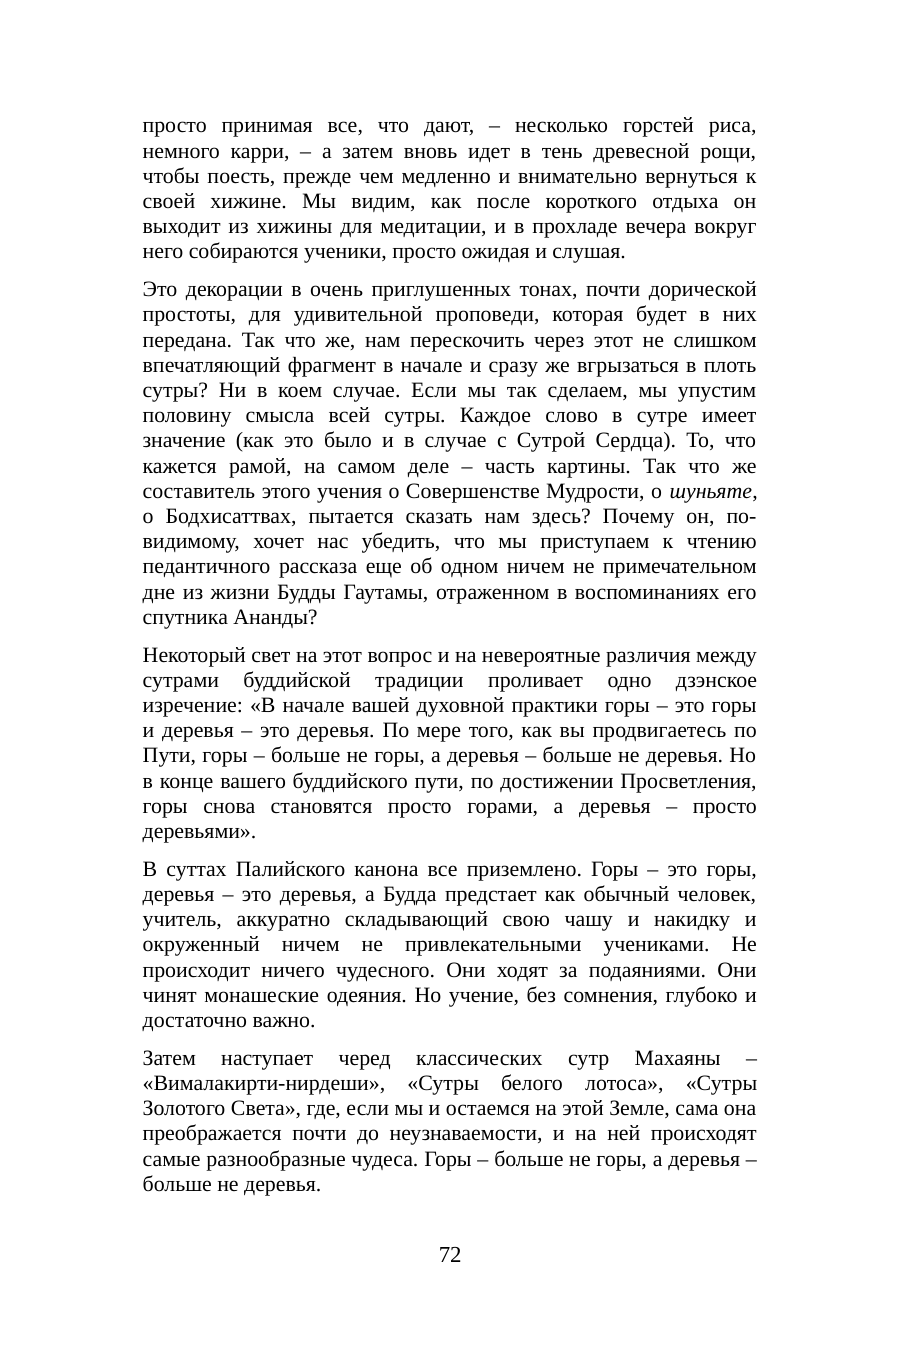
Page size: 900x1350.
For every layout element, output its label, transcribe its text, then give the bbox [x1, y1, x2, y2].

text Это декорации в очень приглушенных тонах, почти дорической простоты, для удивительной проповеди, которая будет в них передана. Так что же, нам перескочить через этот не слишком впечатляющий фрагмент в начале и сразу же вгрызаться в плоть сутры? Ни в коем случае. Если мы так сделаем, мы упустим половину смысла всей сутры. Каждое слово в сутре имеет значение (как это было и в случае с Сутрой Сердца). То, что кажется рамой, на самом деле – часть картины. Так что же составитель этого учения о Совершенстве Мудрости, о шуньяте, о Бодхисаттвах, пытается сказать нам здесь? Почему он, по-видимому, хочет нас убедить, что мы приступаем к чтению педантичного рассказа еще об одном ничем не примечательном дне из жизни Будды Гаутамы, отраженном в воспоминаниях его спутника Ананды? [142, 276, 757, 629]
text Некоторый свет на этот вопрос и на невероятные различия между сутрами буддийской традиции проливает одно дзэнское изречение: «В начале вашей духовной практики горы – это горы и деревья – это деревья. По мере того, как вы продвигаетесь по Пути, горы – больше не горы, а деревья – больше не деревья. Но в конце вашего буддийского пути, по достижении Просветления, горы снова становятся просто горами, а деревья – просто деревьями». [142, 642, 757, 843]
text Затем наступает черед классических сутр Махаяны – «Вималакирти-нирдеши», «Сутры белого лотоса», «Сутры Золотого Света», где, если мы и остаемся на этой Земле, сама она преображается почти до неузнаваемости, и на ней происходят самые разнообразные чудеса. Горы – больше не горы, а деревья – больше не деревья. [142, 1045, 757, 1196]
text просто принимая все, что дают, – несколько горстей риса, немного карри, – а затем вновь идет в тень древесной рощи, чтобы поесть, прежде чем медленно и внимательно вернуться к своей хижине. Мы видим, как после короткого отдыха он выходит из хижины для медитации, и в прохладе вечера вокруг него собираются ученики, просто ожидая и слушая. [142, 112, 757, 264]
text В суттах Палийского канона все приземлено. Горы – это горы, деревья – это деревья, а Будда предстает как обычный человек, учитель, аккуратно складывающий свою чашу и накидку и окруженный ничем не привлекательными учениками. Не происходит ничего чудесного. Они ходят за подаяниями. Они чинят монашеские одеяния. Но учение, без сомнения, глубоко и достаточно важно. [142, 856, 757, 1032]
